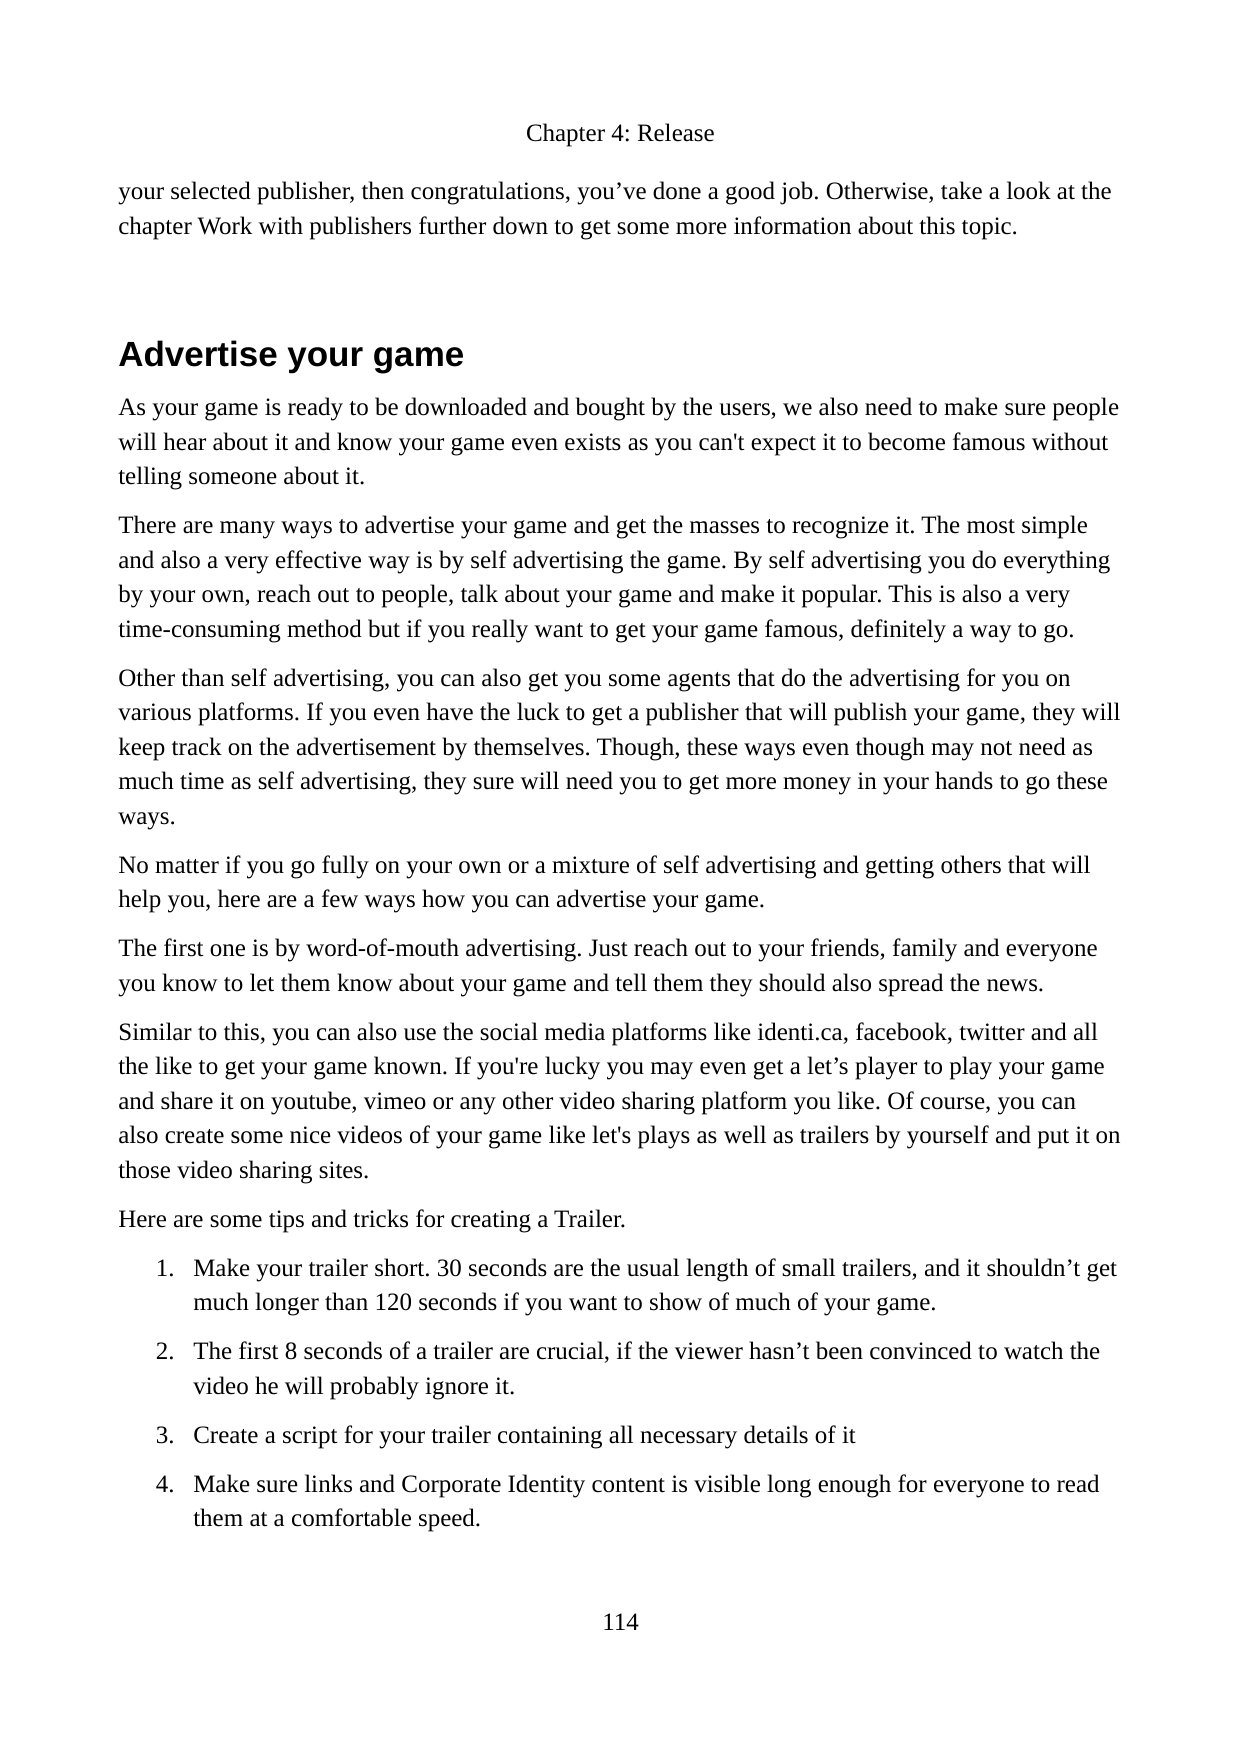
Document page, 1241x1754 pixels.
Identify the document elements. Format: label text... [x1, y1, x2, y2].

list Create a script for your trailer containing all necessary details of it [156, 1420, 1122, 1449]
text Other than self advertising, you can also get you some agents that do the advertising for you on various platforms. If you even have the luck to get a publisher that will publish your game, they will keep track on the advertisement by themselves. Though, these ways even though may not need as much time as self advertising, they sure will need you to get more money in your hands to go these ways. [118, 663, 1122, 829]
text The first one is by word-of-mouth advertising. Just reach out to your friends, family and everyone you know to let them know about your game and tell them they should also spread the news. [118, 933, 1122, 997]
text There are many ways to advertise your game and get the masses to recognize it. The most simple and also a very effective way is by self advertising the game. By self advertising you do everything by your own, reach out to people, talk about your game and make it popular. This is also a very time-consuming method but if you really want to get your game famous, definitely a way to go. [118, 510, 1122, 642]
list Make your trailer short. 30 seconds are the usual length of small trailers, and it shouldn’t get much longer than 120 seconds if you want to show of much of your game. [156, 1253, 1122, 1316]
subtitle Advertise your game [118, 334, 1122, 374]
text your selected publisher, then congratulations, you’ve done a good job. Otherwise, take a look at the chapter Work with publishers further down to get some more information about this topic. [118, 176, 1122, 239]
text No matter if you go fully on your own or a mixture of self advertising and getting others that will help you, here are a few ways how you can advertise your game. [118, 850, 1122, 913]
text Here are some tips and tricks for creating a Trailer. [118, 1204, 1122, 1233]
text Similar to this, you can also use the social media platforms like identi.ca, facebook, twitter and all the like to get your game known. If you're lucky you may even get a let’s player to play your game and share it on youtube, vimeo or any other video sharing platform you like. Of course, you can also create some nice videos of your game like let's plays as well as trailers by yourself and put it on those video sharing sites. [118, 1017, 1122, 1183]
text As your game is ready to be downloaded and bought by the users, we also need to make sure people will hear about it and know your game even exists as you can't expect it to become famous without telling someone about it. [118, 392, 1122, 490]
list The first 8 seconds of a trailer are crucial, if the viewer hasn’t been convinced to watch the video he will probably ignore it. [156, 1336, 1122, 1400]
list Make sure links and Corporate Identity content is visible long enough for everyone to read them at a comfortable speed. [156, 1469, 1122, 1532]
